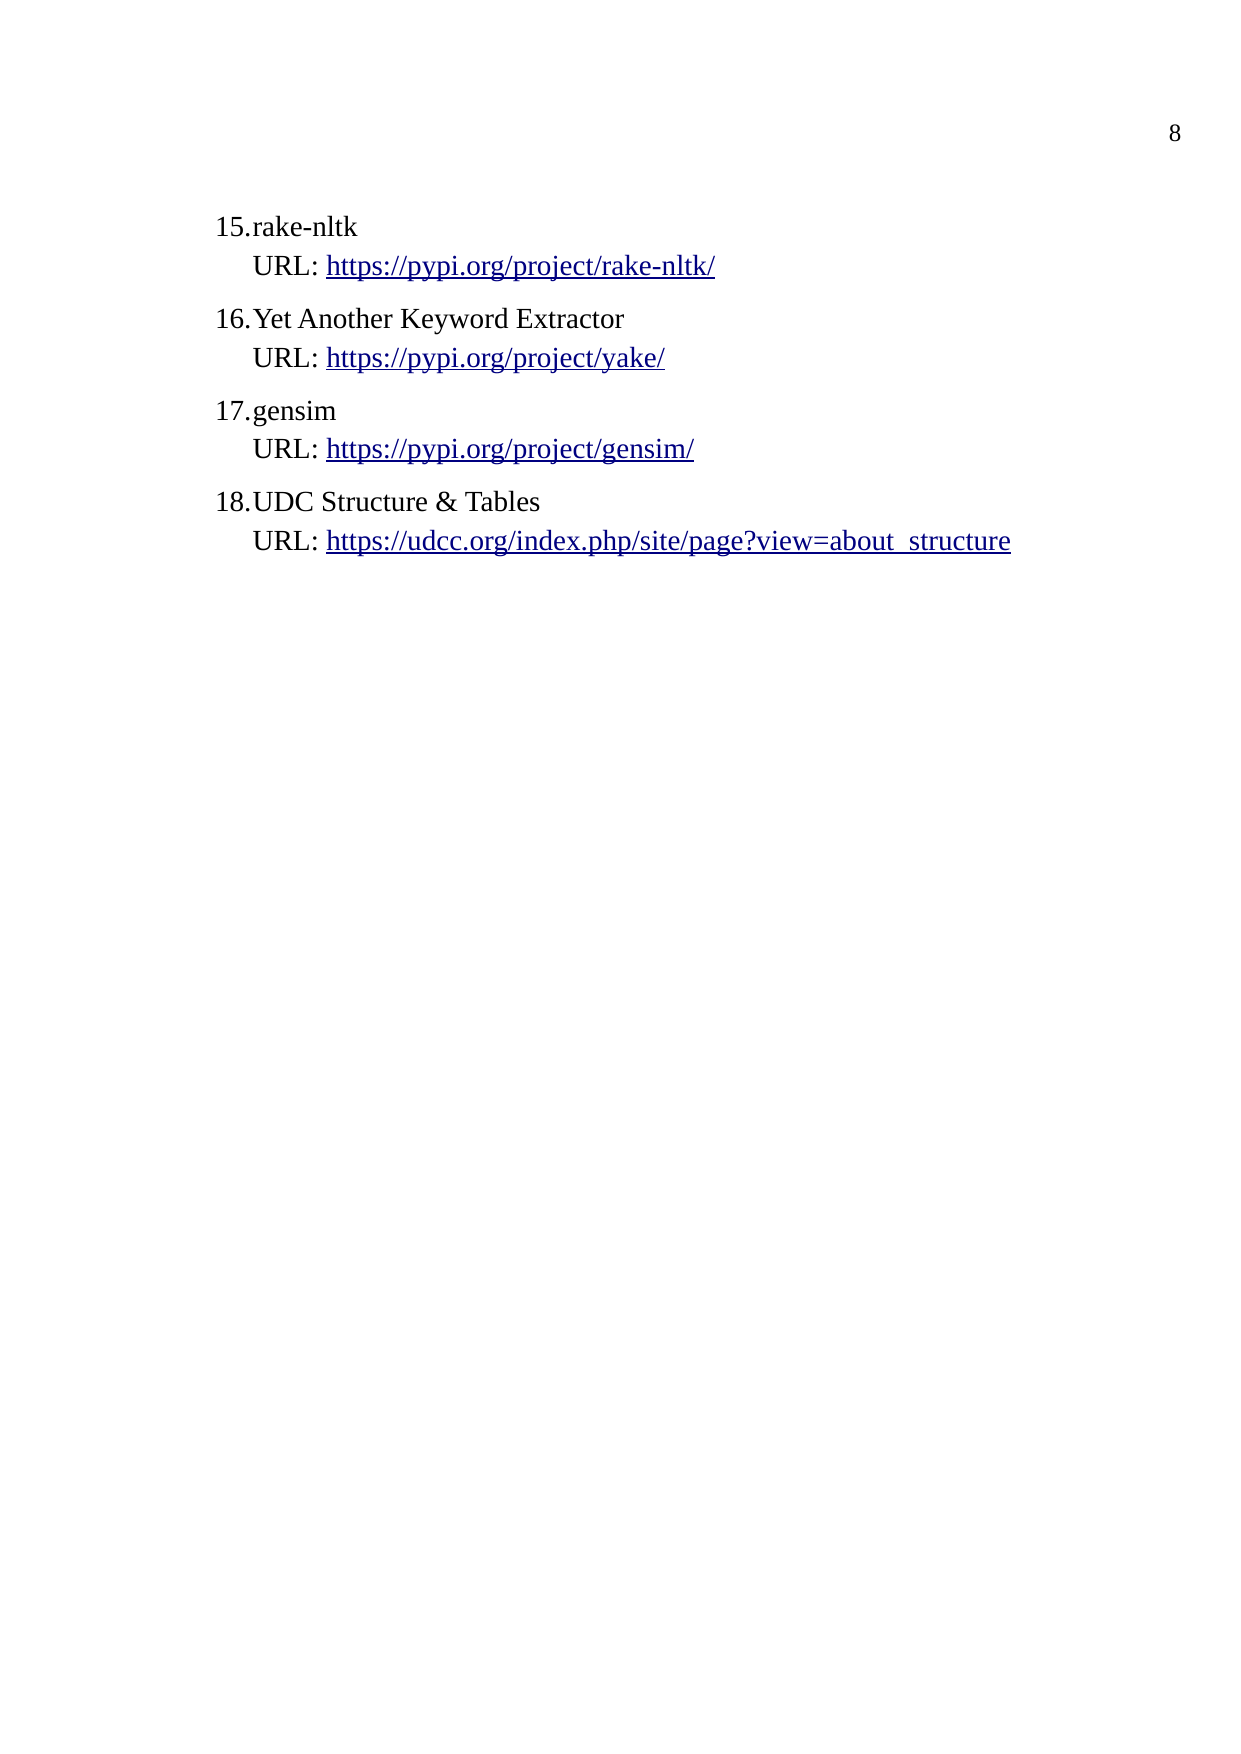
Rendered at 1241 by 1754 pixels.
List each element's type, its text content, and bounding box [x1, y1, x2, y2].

list gensim URL: https://pypi.org/project/gensim/ [215, 393, 1181, 465]
list UDC Structure & Tables URL: https://udcc.org/index.php/site/page?view=about_structure [215, 484, 1181, 557]
list Yet Another Keyword Extractor URL: https://pypi.org/project/yake/ [215, 301, 1181, 373]
list rake-nltk URL: https://pypi.org/project/rake-nltk/ [215, 209, 1181, 282]
